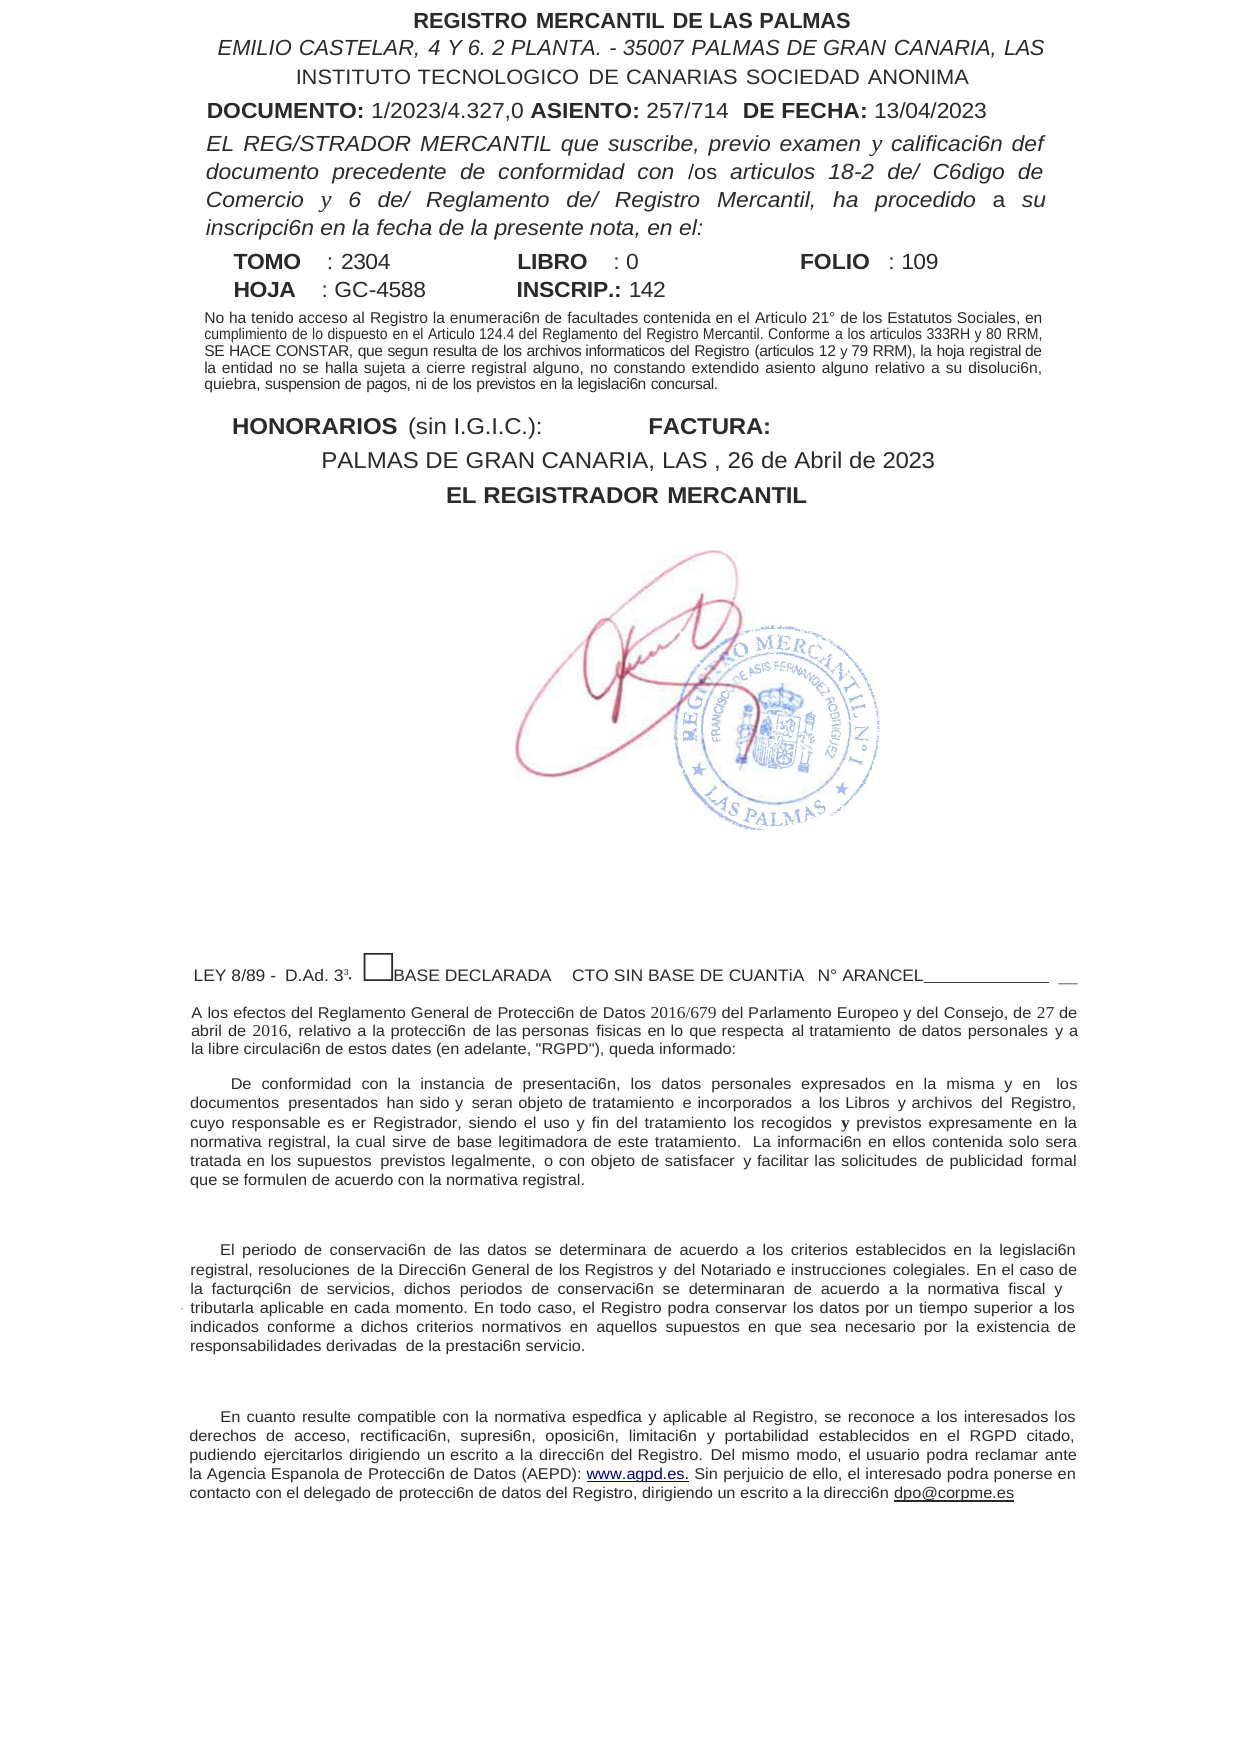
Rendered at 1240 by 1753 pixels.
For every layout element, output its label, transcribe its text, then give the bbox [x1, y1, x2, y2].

text EL REGISTRADOR MERCANTIL [157, 482, 1096, 508]
text HOJA : GC-4588 INSCRIP.: 142 [233, 277, 1239, 302]
text A los efectos del Reglamento General de Protecci6n de Datos 2016/679 del Parlamento Europeo y del Consejo, de 27 de abril de 2016, relativo a la protecci6n de las personas fisicas en lo que respecta al tratamiento de datos personales y a la libre circulaci6n de estos dates (en adelante, "RGPD"), queda informado: [191, 1004, 1078, 1058]
text · tributarla aplicable en cada momento. En todo caso, el Registro podra conservar los datos por un tiempo superior a los indicados conforme a dichos criterios normativos en aquellos supuestos en que sea necesario por la existencia de responsabilidades derivadas de la prestaci6n servicio. [179, 1299, 1078, 1355]
text EL REG/STRADOR MERCANTIL que suscribe, previo examen y calificaci6n def documento precedente de conformidad con /os articulos 18-2 de/ C6digo de Comercio y 6 de/ Reglamento de/ Registro Mercantil, ha procedido a su inscripci6n en la fecha de la presente nota, en el: [206, 129, 1046, 239]
text TOMO : 2304 LIBRO : 0 FOLIO : 109 [233, 249, 1239, 274]
text No ha tenido acceso al Registro la enumeraci6n de facultades contenida en el Articulo 21° de los Estatutos Sociales, en cumplimiento de lo dispuesto en el Articulo 124.4 del Reglamento del Registro Mercantil. Conforme a los articulos 333RH y 80 RRM, SE HACE CONSTAR, que segun resulta de los archivos informaticos del Registro (articulos 12 y 79 RRM), la hoja registral de la entidad no se halla sujeta a cierre registral alguno, no constando extendido asiento alguno relativo a su disoluci6n, quiebra, suspension de pagos, ni de los previstos en la legislaci6n concursal. [204, 310, 1043, 393]
text LEY 8/89 - D.Ad. 33• □BASE DECLARADA CTO SIN BASE DE CUANTiA N° ARANCEL _ [44, 937, 1227, 991]
text HONORARIOS (sin I.G.I.C.): FACTURA: [44, 413, 959, 439]
text INSTITUTO TECNOLOGICO DE CANARIAS SOCIEDAD ANONIMA [168, 64, 1096, 88]
text DOCUMENTO: 1/2023/4.327,0 ASIENTO: 257/714 DE FECHA: 13/04/2023 [207, 98, 1239, 123]
text PALMAS DE GRAN CANARIA, LAS , 26 de Abril de 2023 [159, 447, 1096, 474]
text De conformidad con la instancia de presentaci6n, los datos personales expresados en la misma y en los documentos presentados han sido y seran objeto de tratamiento e incorporados a los Libros y archivos del Registro, cuyo responsable es er Registrador, siendo el uso y fin del tratamiento los recogidos y previstos expresamente en la normativa registral, la cual sirve de base legitimadora de este tratamiento. La informaci6n en ellos contenida solo sera tratada en los supuestos previstos legalmente, o con objeto de satisfacer y facilitar las solicitudes de publicidad formal que se formulen de acuerdo con la normativa registral. [190, 1075, 1077, 1188]
text En cuanto resulte compatible con la normativa espedfica y aplicable al Registro, se reconoce a los interesados los derechos de acceso, rectificaci6n, supresi6n, oposici6n, limitaci6n y portabilidad establecidos en el RGPD citado, pudiendo ejercitarlos dirigiendo un escrito a la direcci6n del Registro. Del mismo modo, el usuario podra reclamar ante la Agencia Espanola de Protecci6n de Datos (AEPD): www.agpd.es. Sin perjuicio de ello, el interesado podra ponerse en contacto con el delegado de protecci6n de datos del Registro, dirigiendo un escrito a la direcci6n dpo@corpme.es [189, 1408, 1077, 1502]
text REGISTRO MERCANTIL DE LAS PALMAS [167, 8, 1096, 33]
text El periodo de conservaci6n de las datos se determinara de acuerdo a los criterios establecidos en la legislaci6n registral, resoluciones de la Direcci6n General de los Registros y del Notariado e instrucciones colegiales. En el caso de la facturqci6n de servicios, dichos periodos de conservaci6n se determinaran de acuerdo a la normativa fiscal y [190, 1241, 1078, 1298]
text EMILIO CASTELAR, 4 Y 6. 2 PLANTA. - 35007 PALMAS DE GRAN CANARIA, LAS [168, 35, 1096, 60]
